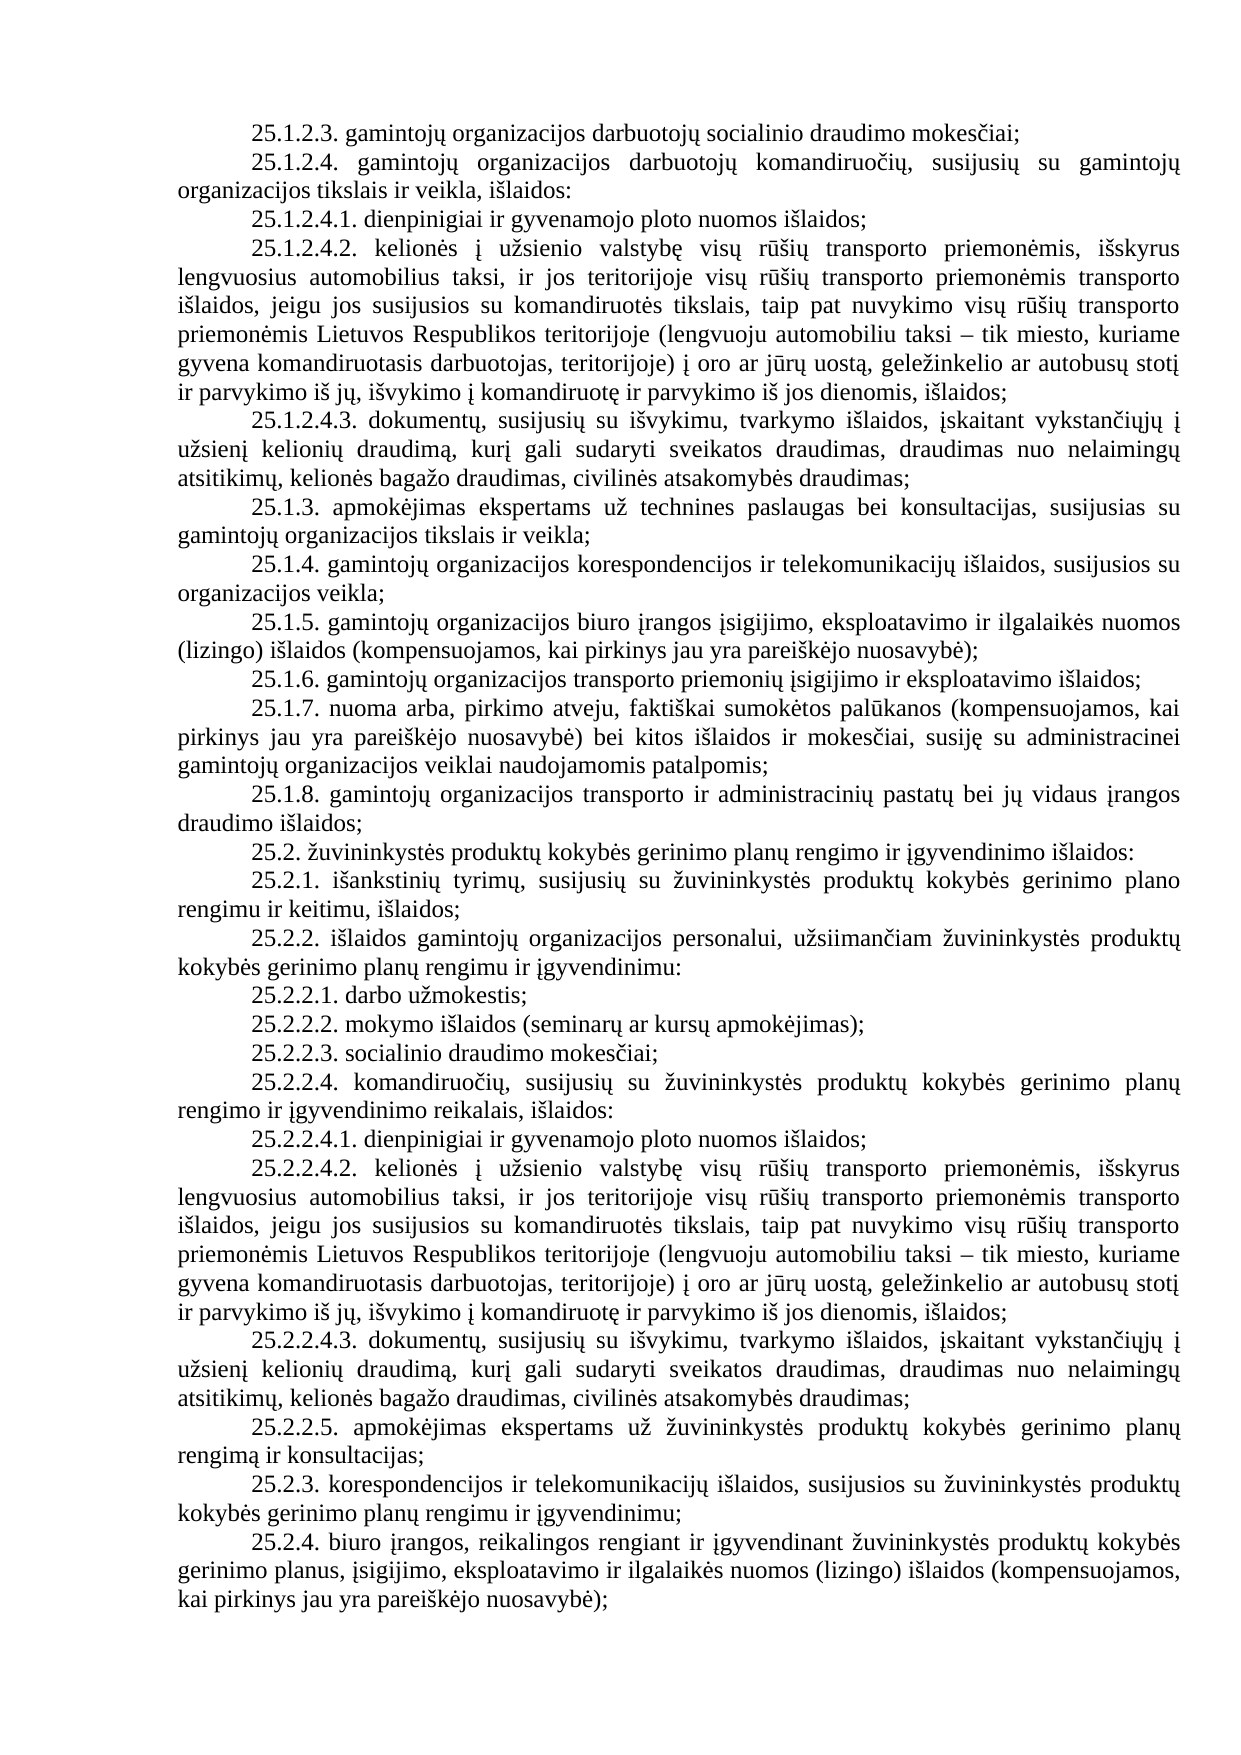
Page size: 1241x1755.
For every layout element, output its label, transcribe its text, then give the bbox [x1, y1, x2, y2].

text 25.1.2.4.2. kelionės į užsienio valstybę visų rūšių transporto priemonėmis, išskyrus lengvuosius automobilius taksi, ir jos teritorijoje visų rūšių transporto priemonėmis transporto išlaidos, jeigu jos susijusios su komandiruotės tikslais, taip pat nuvykimo visų rūšių transporto priemonėmis Lietuvos Respublikos teritorijoje (lengvuoju automobiliu taksi – tik miesto, kuriame gyvena komandiruotasis darbuotojas, teritorijoje) į oro ar jūrų uostą, geležinkelio ar autobusų stotį ir parvykimo iš jų, išvykimo į komandiruotę ir parvykimo iš jos dienomis, išlaidos; [177, 233, 1181, 406]
text 25.1.2.4. gamintojų organizacijos darbuotojų komandiruočių, susijusių su gamintojų organizacijos tikslais ir veikla, išlaidos: [177, 147, 1181, 204]
text 25.2.2.5. apmokėjimas ekspertams už žuvininkystės produktų kokybės gerinimo planų rengimą ir konsultacijas; [177, 1412, 1181, 1469]
text 25.2.2.2. mokymo išlaidos (seminarų ar kursų apmokėjimas); [177, 1009, 1181, 1038]
text 25.2.2.1. darbo užmokestis; [177, 981, 1181, 1009]
text 25.1.2.4.3. dokumentų, susijusių su išvykimu, tvarkymo išlaidos, įskaitant vykstančiųjų į užsienį kelionių draudimą, kurį gali sudaryti sveikatos draudimas, draudimas nuo nelaimingų atsitikimų, kelionės bagažo draudimas, civilinės atsakomybės draudimas; [177, 406, 1181, 492]
text 25.2.4. biuro įrangos, reikalingos rengiant ir įgyvendinant žuvininkystės produktų kokybės gerinimo planus, įsigijimo, eksploatavimo ir ilgalaikės nuomos (lizingo) išlaidos (kompensuojamos, kai pirkinys jau yra pareiškėjo nuosavybė); [177, 1527, 1181, 1613]
text 25.2. žuvininkystės produktų kokybės gerinimo planų rengimo ir įgyvendinimo išlaidos: [177, 837, 1181, 866]
text 25.1.4. gamintojų organizacijos korespondencijos ir telekomunikacijų išlaidos, susijusios su organizacijos veikla; [177, 549, 1181, 607]
text 25.1.7. nuoma arba, pirkimo atveju, faktiškai sumokėtos palūkanos (kompensuojamos, kai pirkinys jau yra pareiškėjo nuosavybė) bei kitos išlaidos ir mokesčiai, susiję su administracinei gamintojų organizacijos veiklai naudojamomis patalpomis; [177, 693, 1181, 779]
text 25.2.2.4.3. dokumentų, susijusių su išvykimu, tvarkymo išlaidos, įskaitant vykstančiųjų į užsienį kelionių draudimą, kurį gali sudaryti sveikatos draudimas, draudimas nuo nelaimingų atsitikimų, kelionės bagažo draudimas, civilinės atsakomybės draudimas; [177, 1326, 1181, 1412]
text 25.1.5. gamintojų organizacijos biuro įrangos įsigijimo, eksploatavimo ir ilgalaikės nuomos (lizingo) išlaidos (kompensuojamos, kai pirkinys jau yra pareiškėjo nuosavybė); [177, 607, 1181, 664]
text 25.2.3. korespondencijos ir telekomunikacijų išlaidos, susijusios su žuvininkystės produktų kokybės gerinimo planų rengimu ir įgyvendinimu; [177, 1469, 1181, 1527]
text 25.2.2.4. komandiruočių, susijusių su žuvininkystės produktų kokybės gerinimo planų rengimo ir įgyvendinimo reikalais, išlaidos: [177, 1067, 1181, 1124]
text 25.1.8. gamintojų organizacijos transporto ir administracinių pastatų bei jų vidaus įrangos draudimo išlaidos; [177, 779, 1181, 837]
text 25.2.2.3. socialinio draudimo mokesčiai; [177, 1038, 1181, 1067]
text 25.2.2. išlaidos gamintojų organizacijos personalui, užsiimančiam žuvininkystės produktų kokybės gerinimo planų rengimu ir įgyvendinimu: [177, 923, 1181, 981]
text 25.1.2.3. gamintojų organizacijos darbuotojų socialinio draudimo mokesčiai; [177, 118, 1181, 147]
text 25.2.1. išankstinių tyrimų, susijusių su žuvininkystės produktų kokybės gerinimo plano rengimu ir keitimu, išlaidos; [177, 866, 1181, 923]
text 25.1.2.4.1. dienpinigiai ir gyvenamojo ploto nuomos išlaidos; [177, 204, 1181, 233]
text 25.1.6. gamintojų organizacijos transporto priemonių įsigijimo ir eksploatavimo išlaidos; [177, 664, 1181, 693]
text 25.2.2.4.2. kelionės į užsienio valstybę visų rūšių transporto priemonėmis, išskyrus lengvuosius automobilius taksi, ir jos teritorijoje visų rūšių transporto priemonėmis transporto išlaidos, jeigu jos susijusios su komandiruotės tikslais, taip pat nuvykimo visų rūšių transporto priemonėmis Lietuvos Respublikos teritorijoje (lengvuoju automobiliu taksi – tik miesto, kuriame gyvena komandiruotasis darbuotojas, teritorijoje) į oro ar jūrų uostą, geležinkelio ar autobusų stotį ir parvykimo iš jų, išvykimo į komandiruotę ir parvykimo iš jos dienomis, išlaidos; [177, 1153, 1181, 1326]
text 25.2.2.4.1. dienpinigiai ir gyvenamojo ploto nuomos išlaidos; [177, 1124, 1181, 1153]
text 25.1.3. apmokėjimas ekspertams už technines paslaugas bei konsultacijas, susijusias su gamintojų organizacijos tikslais ir veikla; [177, 492, 1181, 549]
